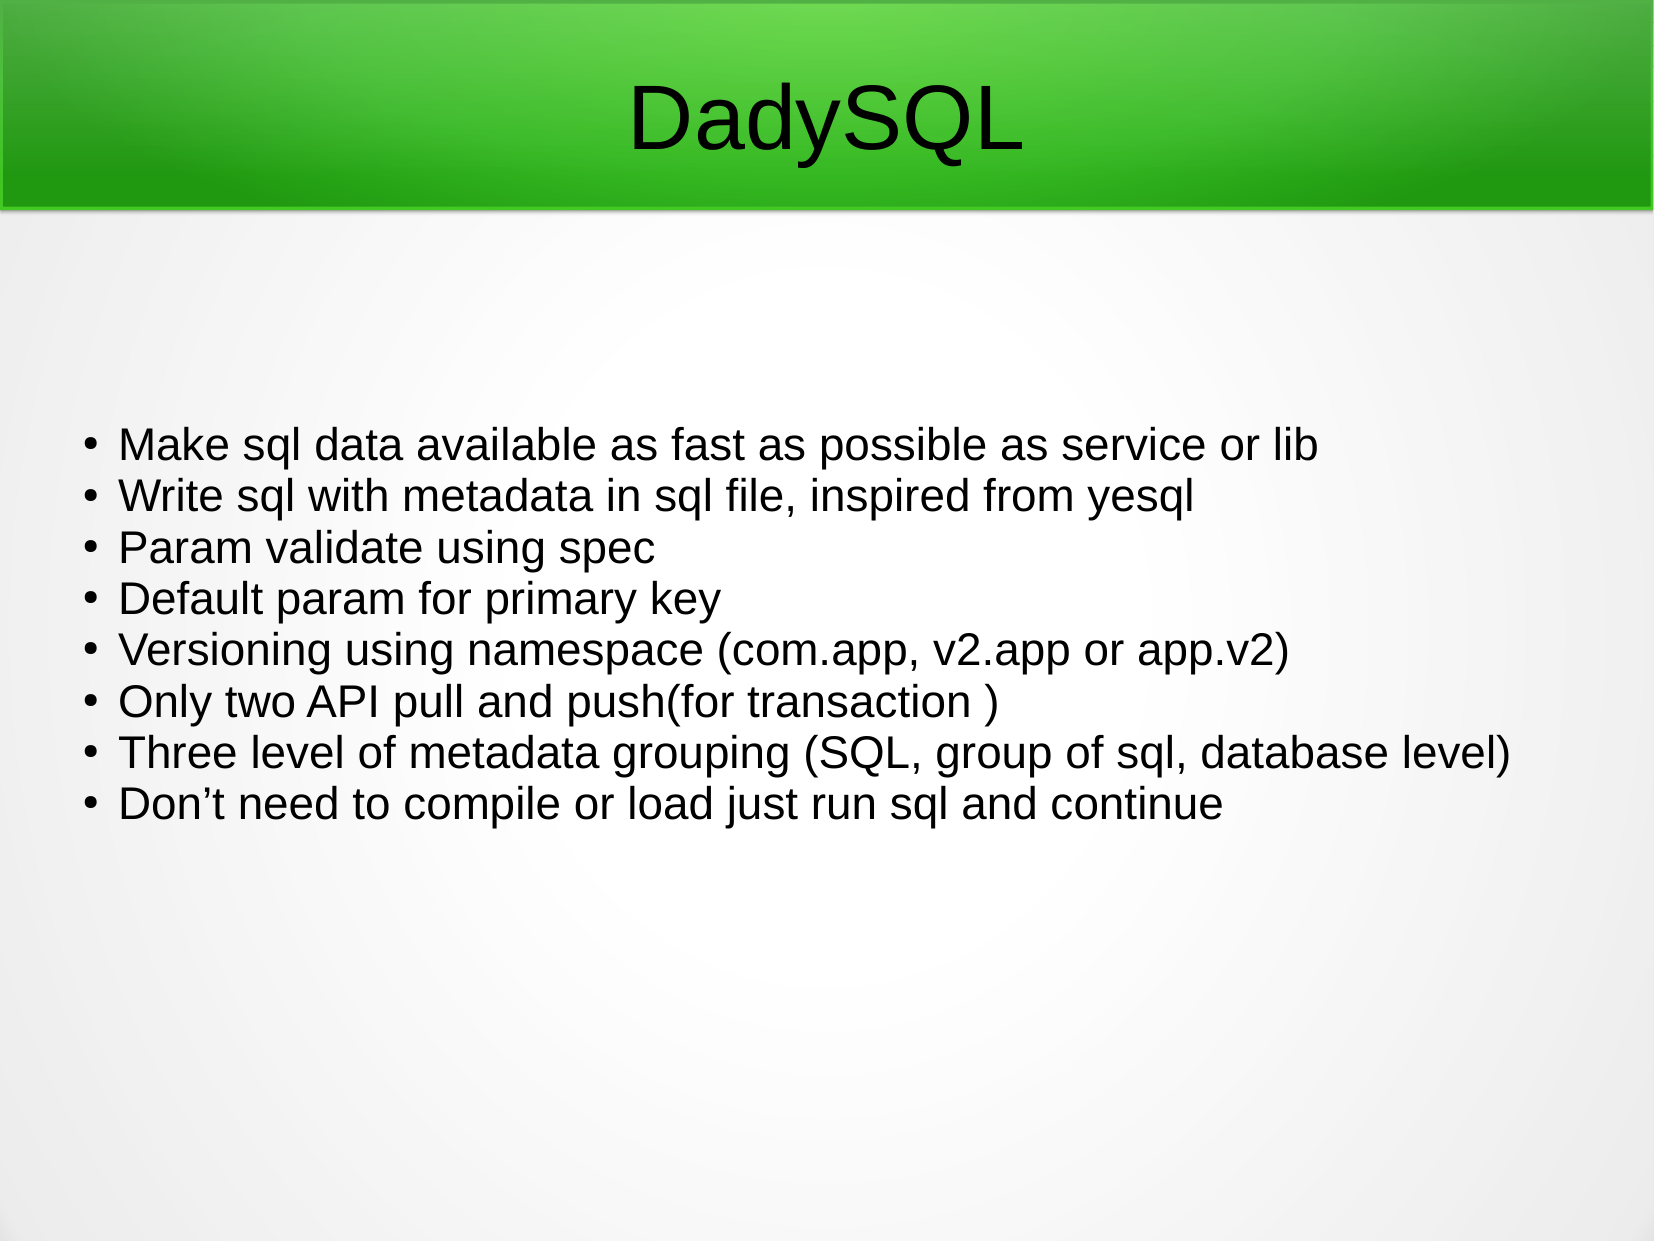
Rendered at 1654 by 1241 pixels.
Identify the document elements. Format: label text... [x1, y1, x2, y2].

subtitle Make sql data available as fast as possible as service or lib Write sql with metadata in sql file, inspired from yesql Param validate using spec Default param for primary key Versioning using namespace (com.app, v2.app or app.v2) Only two API pull and push(for transaction ) Three level of metadata grouping (SQL, group of sql, database level) Don’t need to compile or load just run sql and continue [82, 290, 1571, 1010]
title DadySQL [82, 47, 1571, 189]
